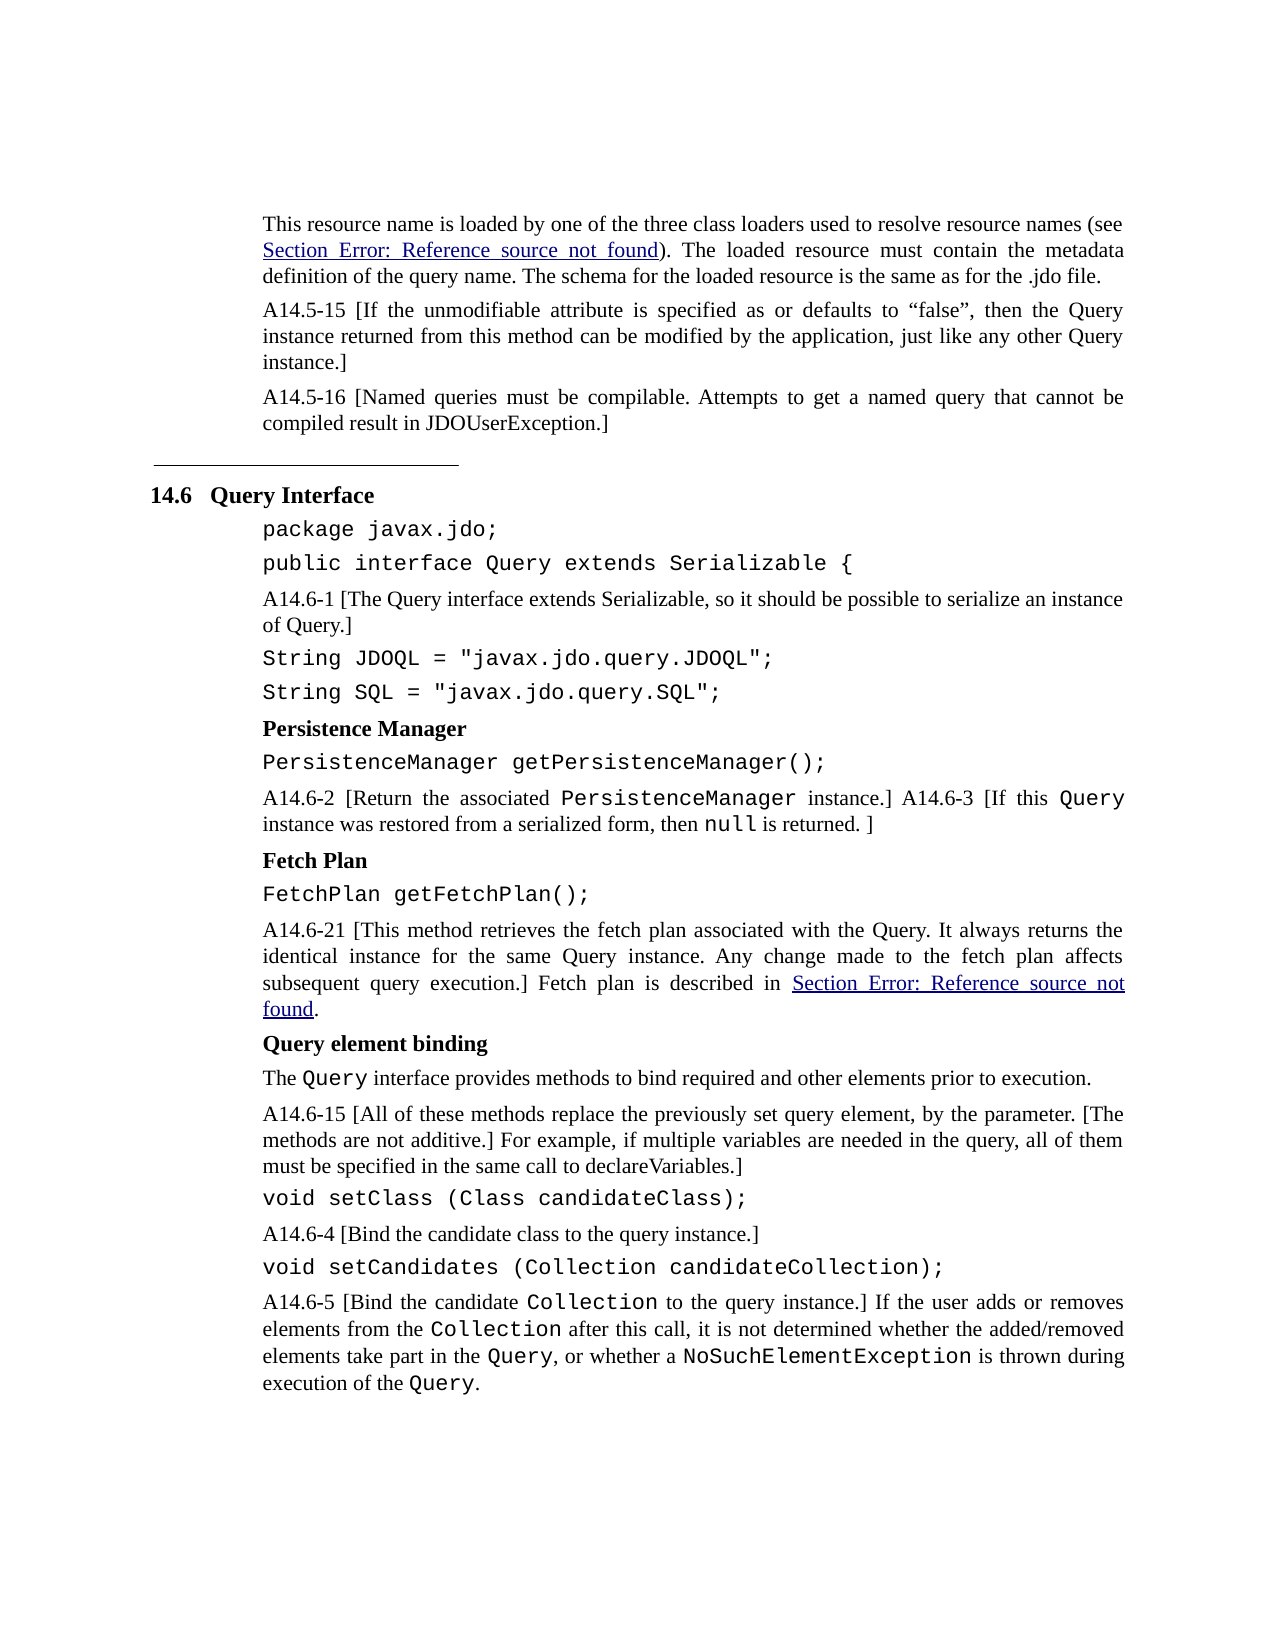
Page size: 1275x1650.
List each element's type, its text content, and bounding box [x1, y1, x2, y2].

text FetchPlan getFetchPlan(); [262, 882, 1125, 908]
text public interface Query extends Serializable { [262, 551, 1125, 577]
text A14.5-16 [Named queries must be compilable. Attempts to get a named query that cannot be compiled result in JDOUserException.] [262, 383, 1125, 435]
text A14.6-5 [Bind the candidate Collection to the query instance.] If the user adds or removes elements from the Collection after this call, it is not determined whether the added/removed elements take part in the Query, or whether a NoSuchElementException is thrown during execution of the Query. [262, 1289, 1125, 1397]
subtitle Persistence Manager [150, 715, 1125, 742]
text A14.6-15 [All of these methods replace the previously set query element, by the parameter. [The methods are not additive.] For example, if multiple variables are needed in the query, all of them must be specified in the same call to declareVariables.] [262, 1100, 1125, 1178]
text A14.6-4 [Bind the candidate class to the query instance.] [262, 1221, 1125, 1247]
text A14.6-1 [The Query interface extends Serializable, so it should be possible to serialize an instance of Query.] [262, 586, 1125, 638]
text void setClass (Class candidateClass); [262, 1186, 1125, 1212]
text package javax.jdo; [262, 517, 1125, 543]
text A14.5-15 [If the unmodifiable attribute is specified as or defaults to “false”, then the Query instance returned from this method can be modified by the application, just like any other Query instance.] [262, 296, 1125, 374]
text String SQL = "javax.jdo.query.SQL"; [262, 680, 1125, 706]
text void setCandidates (Collection candidateCollection); [262, 1255, 1125, 1281]
text PersistenceManager getPersistenceManager(); [262, 750, 1125, 776]
subtitle Fetch Plan [150, 847, 1125, 874]
subtitle Query element binding [150, 1029, 1125, 1056]
text A14.6-2 [Return the associated PersistenceManager instance.] A14.6-3 [If this Query instance was restored from a serialized form, then null is returned. ] [262, 784, 1125, 838]
text The Query interface provides methods to bind required and other elements prior to execution. [262, 1064, 1125, 1091]
text String JDOQL = "javax.jdo.query.JDOQL"; [262, 646, 1125, 672]
subtitle Query Interface [150, 481, 1125, 508]
text This resource name is loaded by one of the three class loaders used to resolve resource names (see Section Error: Reference source not found). The loaded resource must contain the metadata definition of the query name. The schema for the loaded resource is the same as for the .jdo file. [262, 210, 1125, 288]
text A14.6-21 [This method retrieves the fetch plan associated with the Query. It always returns the identical instance for the same Query instance. Any change made to the fetch plan affects subsequent query execution.] Fetch plan is described in Section Error: Reference source not found. [262, 917, 1125, 1021]
